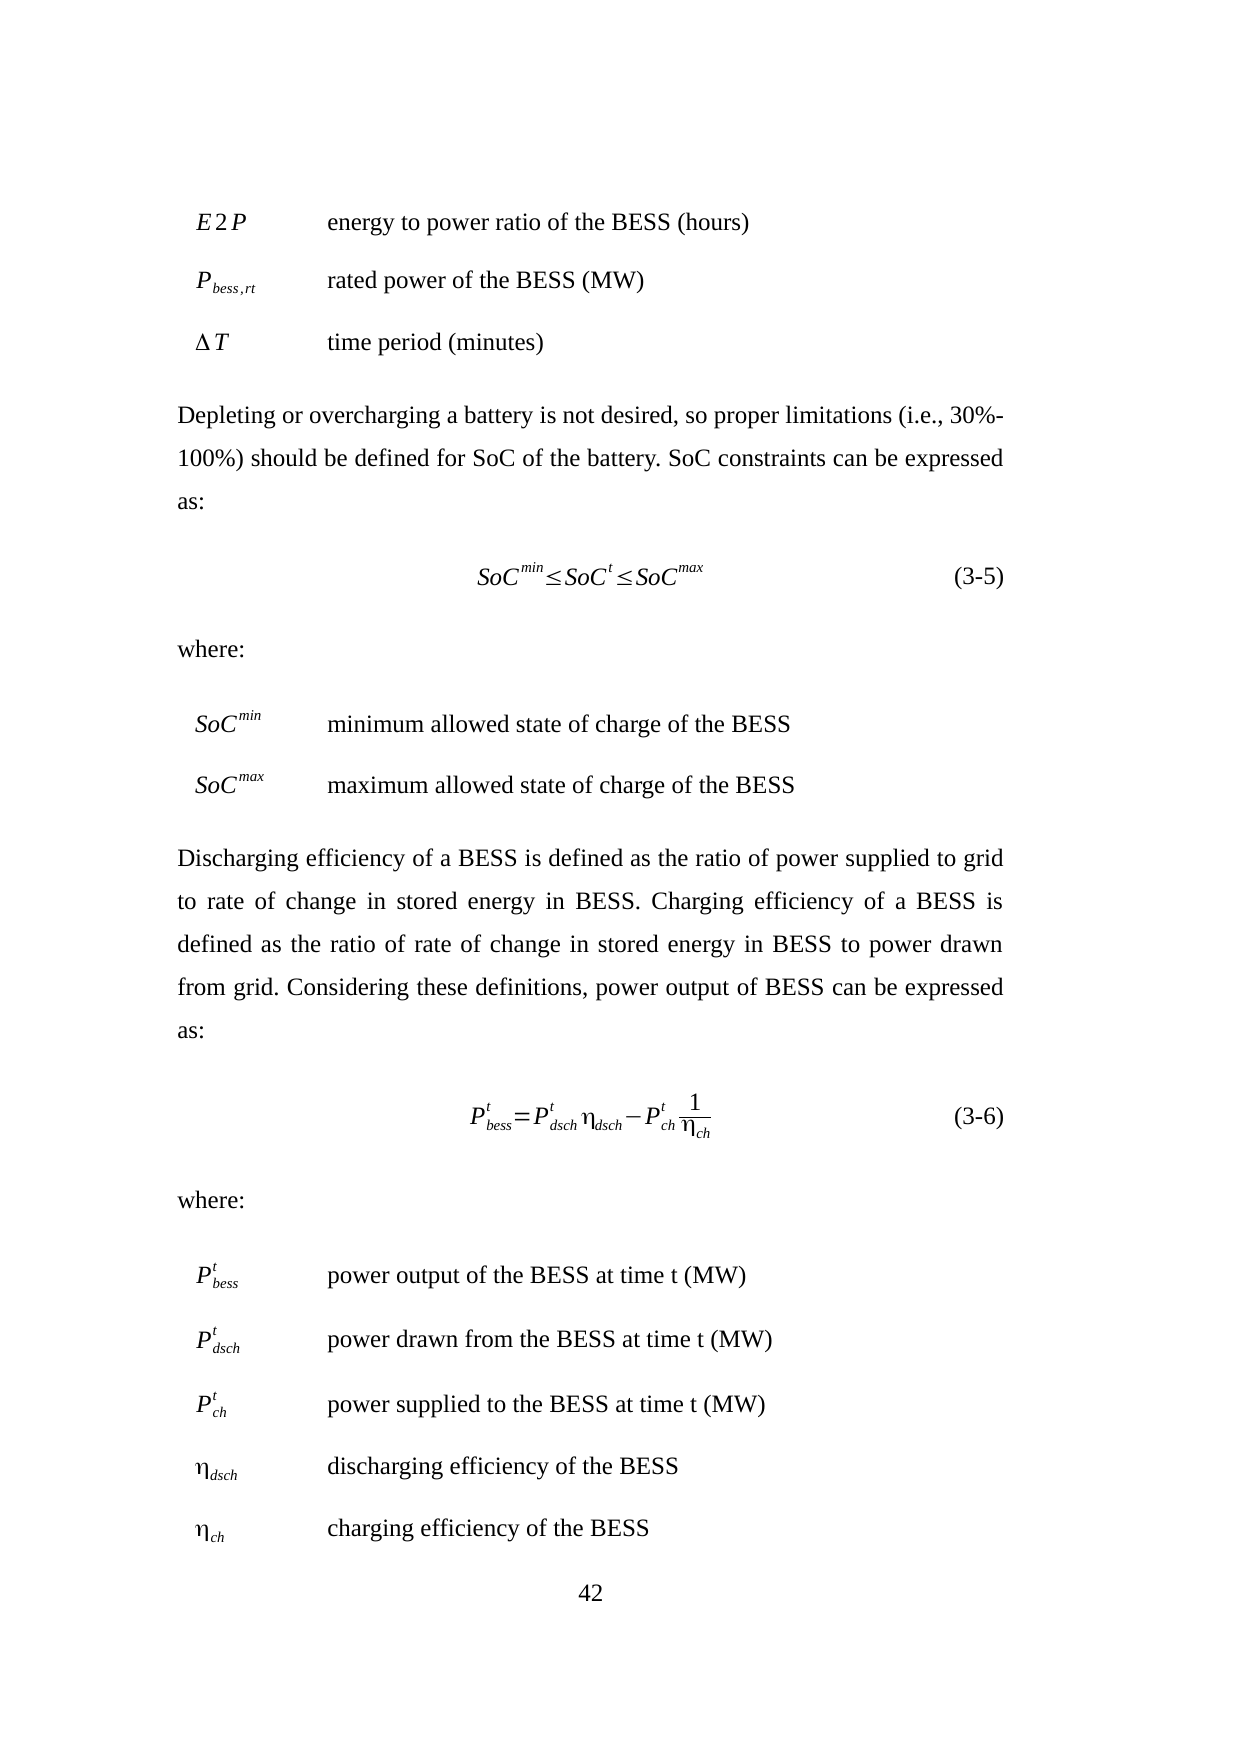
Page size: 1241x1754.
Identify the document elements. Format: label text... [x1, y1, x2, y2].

text Depleting or overcharging a battery is not desired, so proper limitations (i.e., 30%-100%) should be defined for SoC of the battery. SoC constraints can be expressed as: [177, 400, 1004, 515]
text minimum allowed state of charge of the BESS [177, 707, 1004, 738]
text charging efficiency of the BESS [177, 1513, 1004, 1546]
text maximum allowed state of charge of the BESS [177, 767, 1004, 799]
text (3-6) [177, 1088, 1004, 1141]
text rated power of the BESS (MW) [177, 265, 1004, 297]
text energy to power ratio of the BESS (hours) [177, 207, 1004, 236]
text where: [177, 1185, 1004, 1214]
text (3-5) [177, 559, 1004, 590]
text discharging efficiency of the BESS [177, 1451, 1004, 1483]
text power output of the BESS at time t (MW) [177, 1258, 1004, 1292]
text time period (minutes) [177, 327, 1004, 356]
text power drawn from the BESS at time t (MW) [177, 1322, 1004, 1357]
text power supplied to the BESS at time t (MW) [177, 1387, 1004, 1421]
text where: [177, 634, 1004, 663]
text Discharging efficiency of a BESS is defined as the ratio of power supplied to grid to rate of change in stored energy in BESS. Charging efficiency of a BESS is defined as the ratio of rate of change in stored energy in BESS to power drawn from grid. Considering these definitions, power output of BESS can be expressed as: [177, 843, 1004, 1044]
